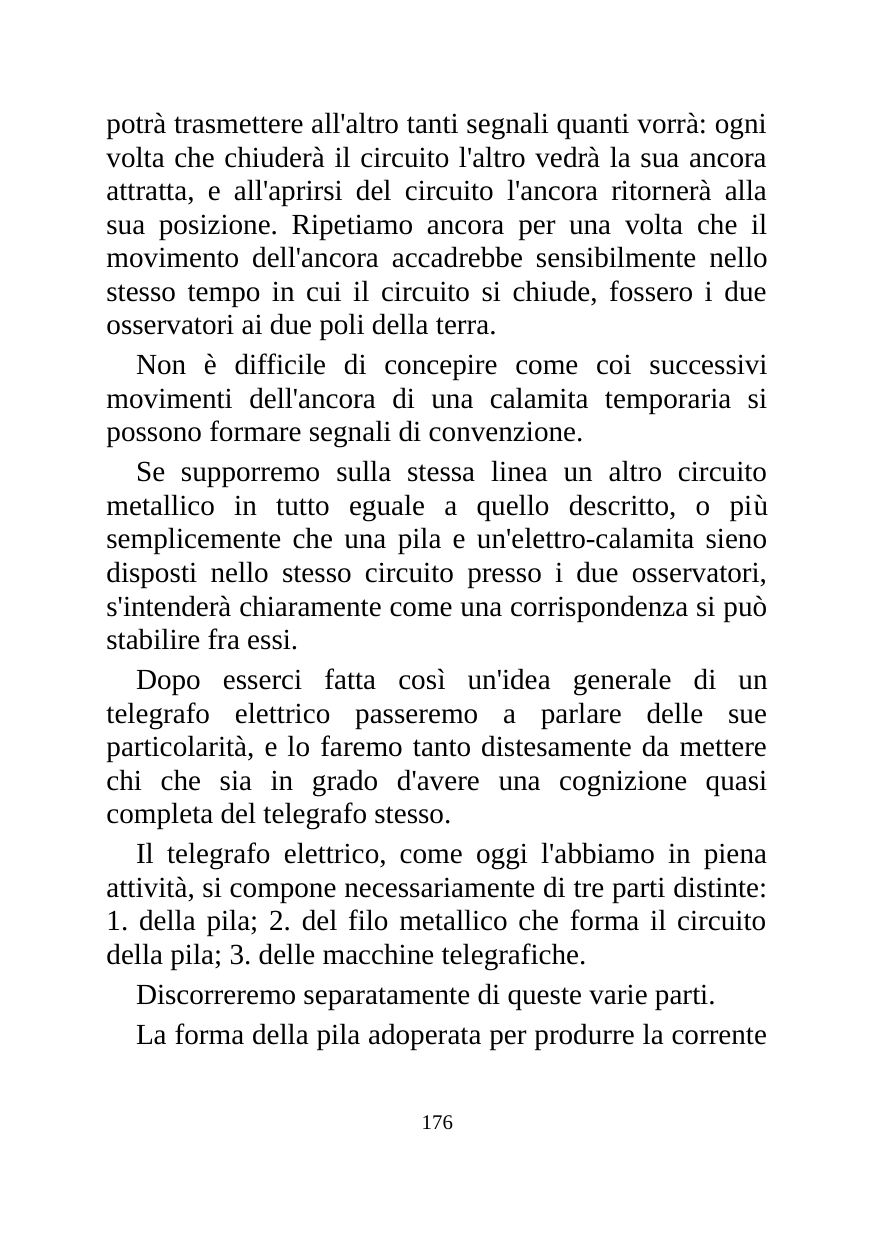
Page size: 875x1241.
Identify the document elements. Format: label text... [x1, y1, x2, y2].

text potrà trasmettere all'altro tanti segnali quanti vorrà: ogni volta che chiuderà il circuito l'altro vedrà la sua ancora attratta, e all'aprirsi del circuito l'ancora ritornerà alla sua posizione. Ripetiamo ancora per una volta che il movimento dell'ancora accadrebbe sensibilmente nello stesso tempo in cui il circuito si chiude, fossero i due osservatori ai due poli della terra. [106, 106, 768, 341]
text La forma della pila adoperata per produrre la corrente [106, 1017, 768, 1051]
text Discorreremo separatamente di queste varie parti. [106, 977, 768, 1011]
text Se supporremo sulla stessa linea un altro circuito metallico in tutto eguale a quello descritto, o più semplicemente che una pila e un'elettro-calamita sieno disposti nello stesso circuito presso i due osservatori, s'intenderà chiaramente come una corrispondenza si può stabilire fra essi. [106, 454, 768, 656]
text Non è difficile di concepire come coi successivi movimenti dell'ancora di una calamita temporaria si possono formare segnali di convenzione. [106, 347, 768, 448]
text Il telegrafo elettrico, come oggi l'abbiamo in piena attività, si compone necessariamente di tre parti distinte: 1. della pila; 2. del filo metallico che forma il circuito della pila; 3. delle macchine telegrafiche. [106, 836, 768, 971]
text Dopo esserci fatta così un'idea generale di un telegrafo elettrico passeremo a parlare delle sue particolarità, e lo faremo tanto distesamente da mettere chi che sia in grado d'avere una cognizione quasi completa del telegrafo stesso. [106, 662, 768, 830]
